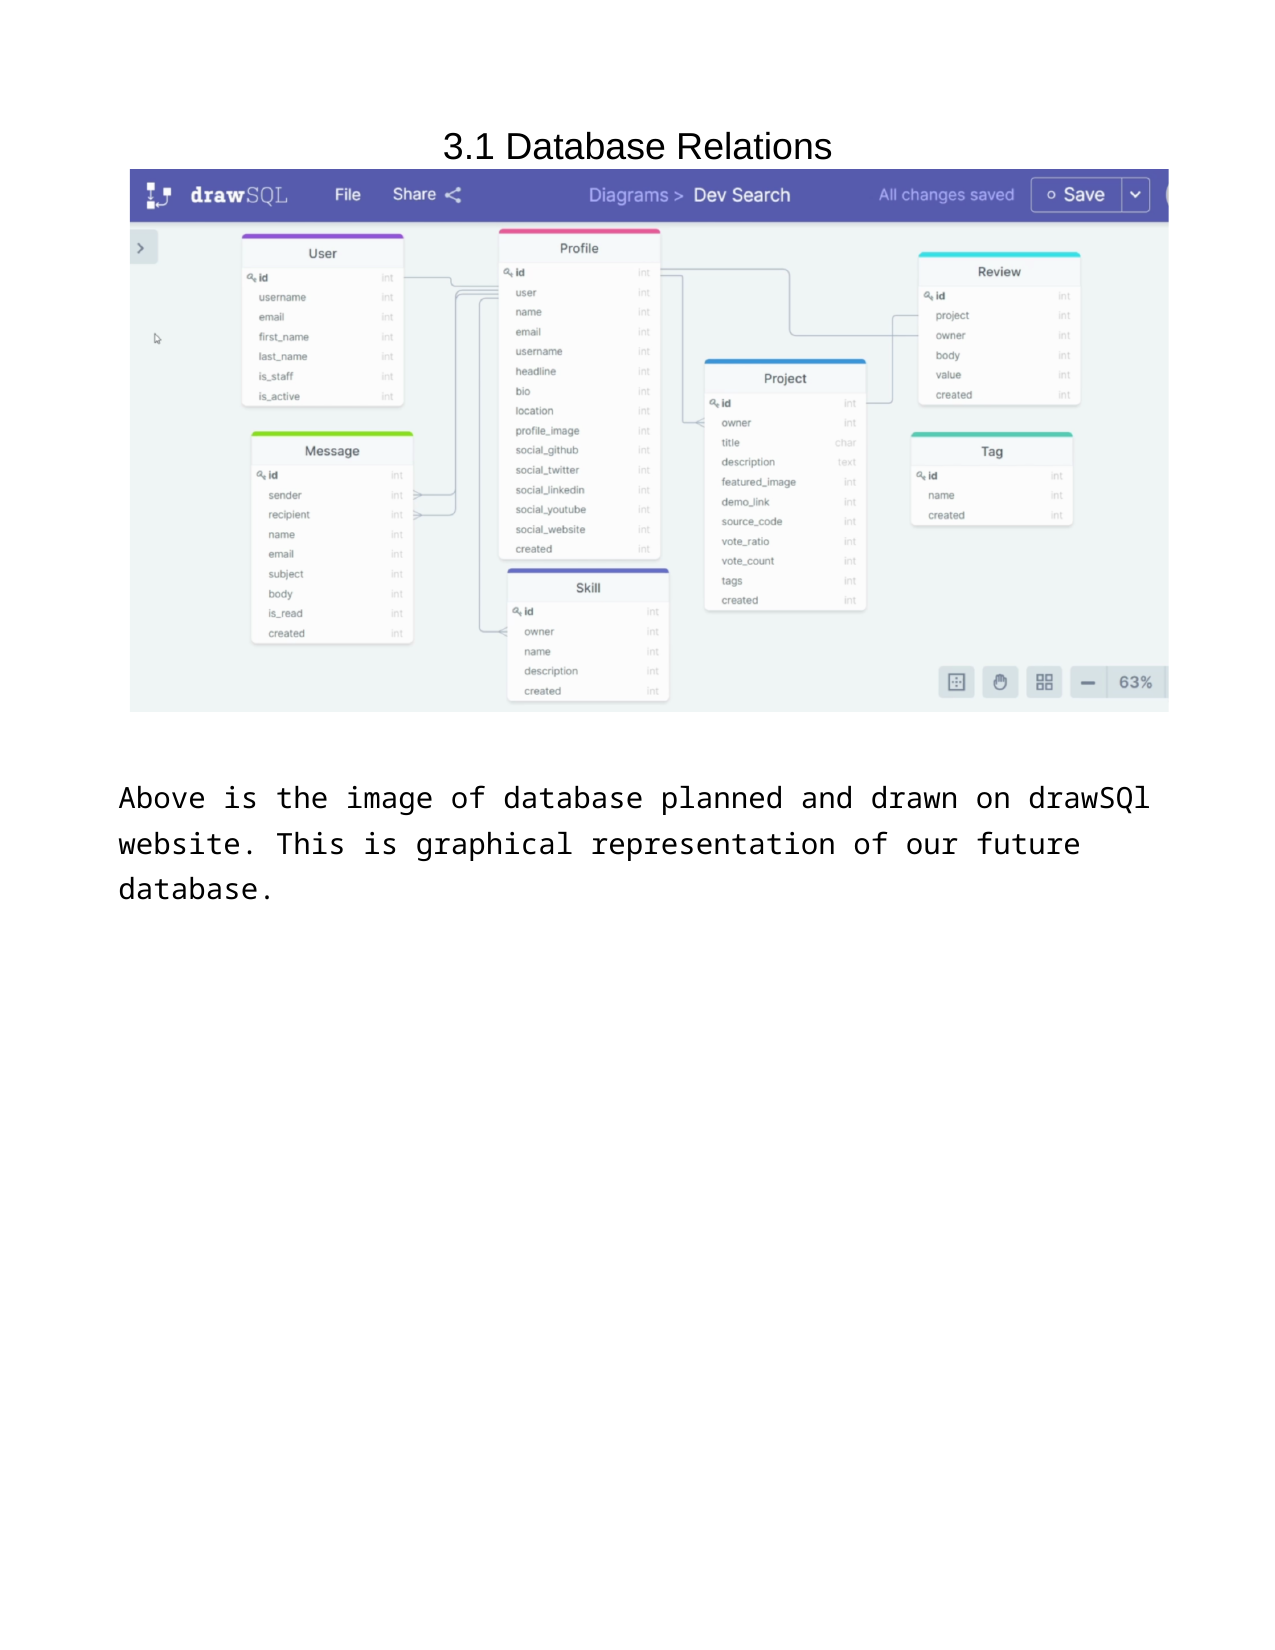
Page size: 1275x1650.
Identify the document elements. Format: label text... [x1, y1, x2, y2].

picture [129, 169, 1169, 712]
subtitle 3.1 Database Relations [118, 124, 1157, 167]
text Above is the image of database planned and drawn on drawSQl website. This is graphical representation of our future database. [118, 777, 1157, 908]
